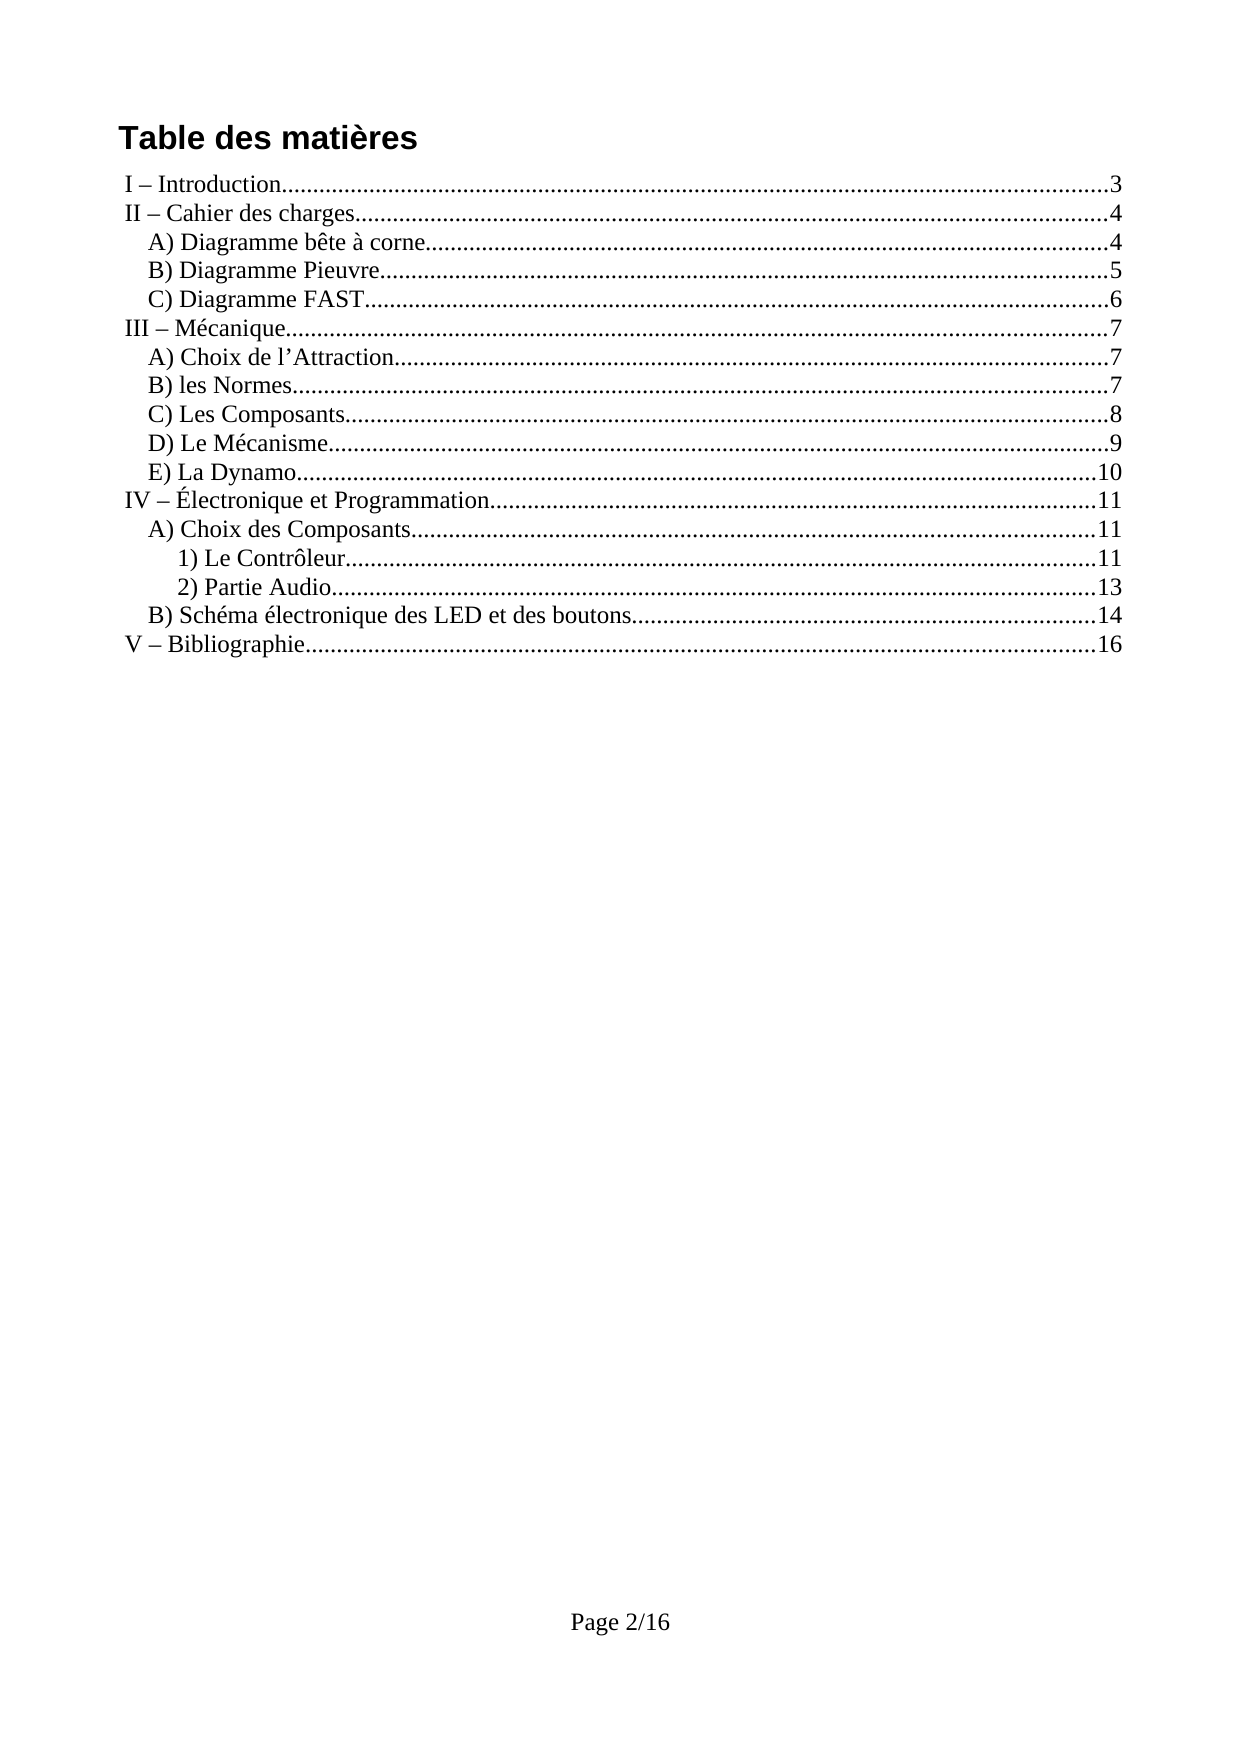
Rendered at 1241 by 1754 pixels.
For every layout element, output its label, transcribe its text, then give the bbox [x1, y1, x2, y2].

text E) La Dynamo 10 [148, 457, 1122, 485]
text 2) Partie Audio 13 [177, 572, 1122, 600]
text ​ III – Mécanique 7 [118, 313, 1122, 342]
text C) Les Composants 8 [148, 399, 1122, 428]
text B) les Normes 7 [148, 370, 1122, 399]
text ​ II – Cahier des charges 4 [118, 198, 1122, 227]
text B) Schéma électronique des LED et des boutons. 14 [148, 600, 1122, 629]
text C) Diagramme FAST 6 [148, 284, 1122, 313]
text 1) Le Contrôleur 11 [177, 543, 1122, 572]
text ​ I – Introduction 3 [118, 169, 1122, 198]
text B) Diagramme Pieuvre 5 [148, 255, 1122, 284]
subtitle Table des matières [118, 118, 1122, 157]
text ​ IV – Électronique et Programmation 11 [118, 485, 1122, 514]
text A) Choix des Composants 11 [148, 514, 1122, 543]
text A) Diagramme bête à corne 4 [148, 227, 1122, 255]
text A) Choix de l’Attraction 7 [148, 342, 1122, 370]
text ​ V – Bibliographie 16 [118, 629, 1122, 658]
text D) Le Mécanisme 9 [148, 428, 1122, 457]
